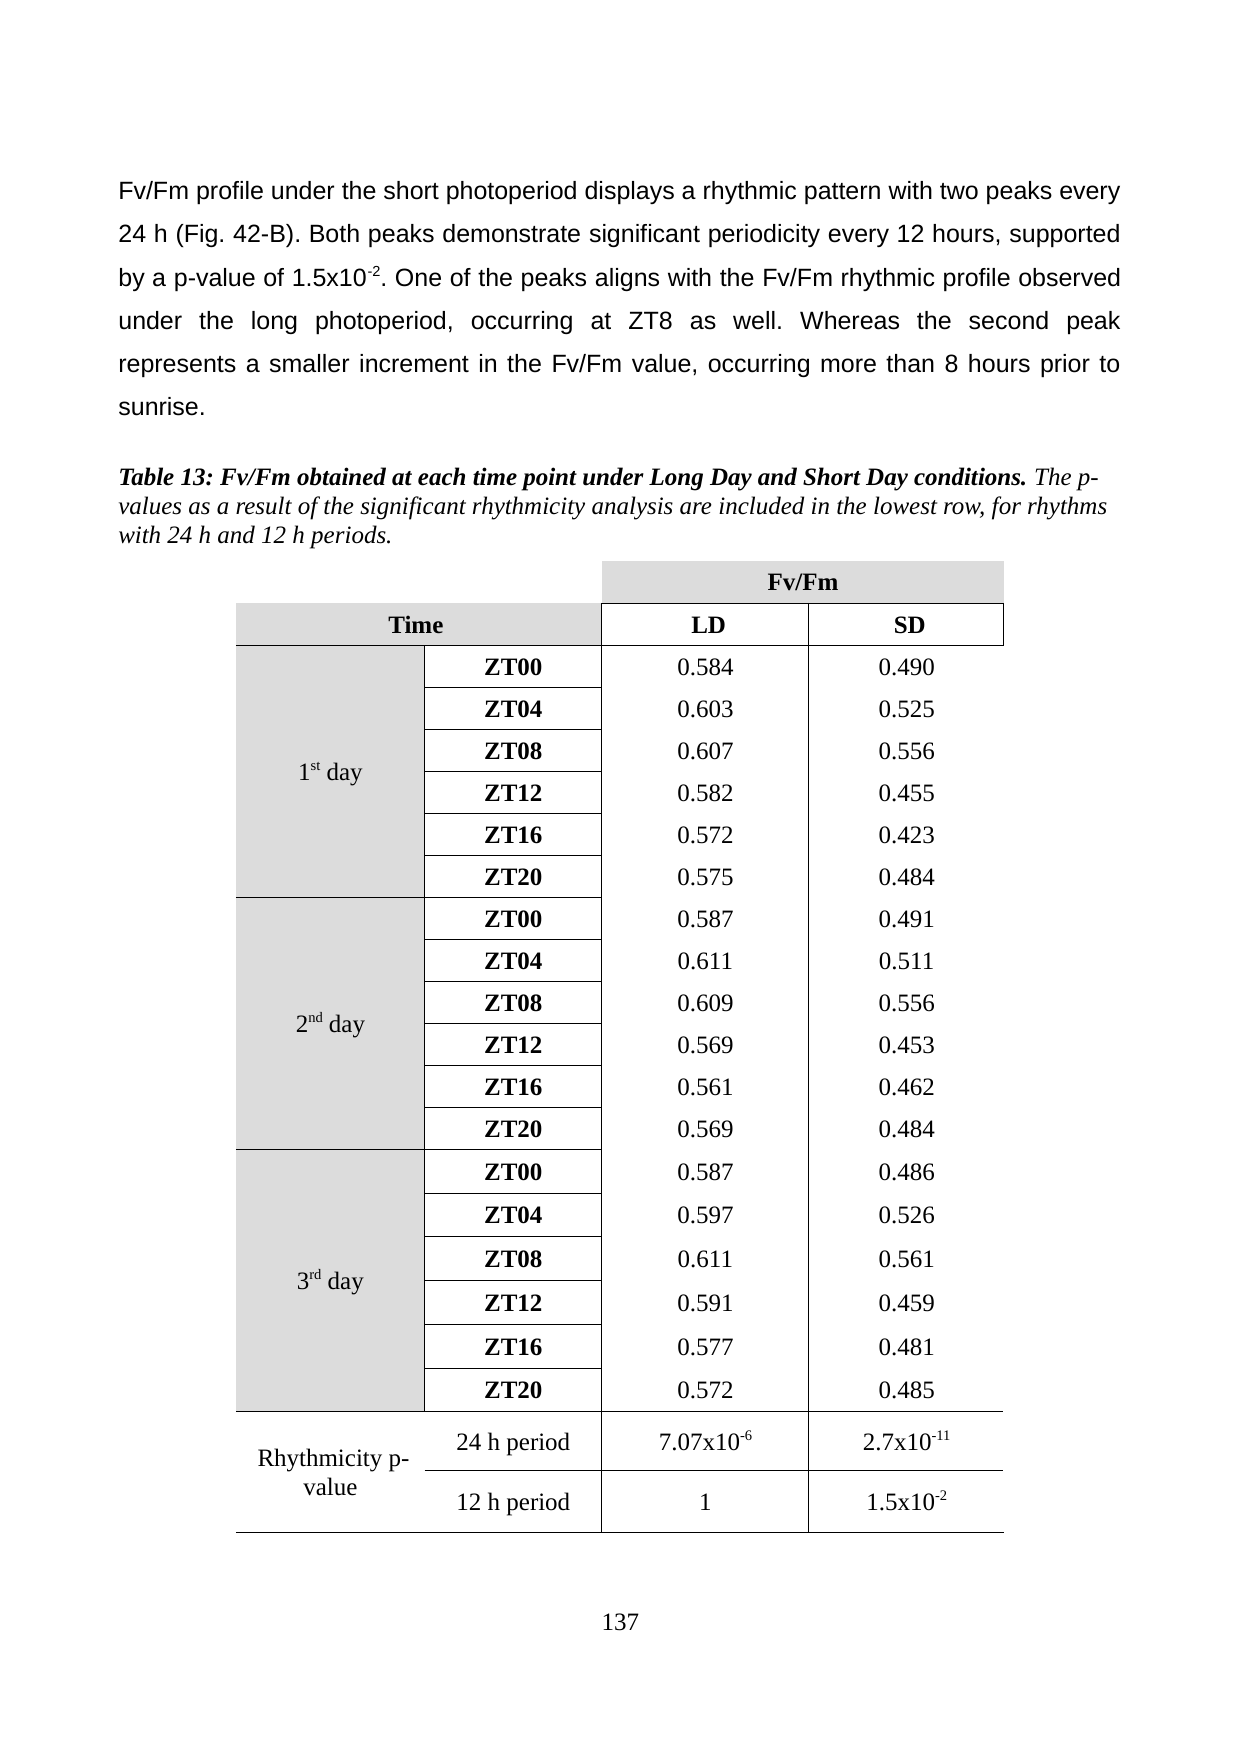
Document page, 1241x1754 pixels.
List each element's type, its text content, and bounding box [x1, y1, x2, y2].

table_cell 0.525 [809, 687, 1004, 729]
table_cell ZT16 [425, 1325, 601, 1367]
table_cell ZT08 [425, 982, 601, 1023]
table_cell 0.572 [602, 1368, 808, 1411]
table_cell 7.07x10-6 [602, 1412, 808, 1470]
table_cell 0.462 [809, 1065, 1004, 1107]
table_cell 0.490 [809, 646, 1004, 687]
table_cell 0.526 [809, 1193, 1004, 1236]
table_cell 0.591 [602, 1280, 808, 1324]
table_cell 0.611 [602, 1236, 808, 1280]
table_cell 24 h period [425, 1412, 601, 1470]
table_cell ZT04 [425, 688, 601, 729]
table_cell ZT16 [425, 1066, 601, 1107]
table_cell ZT04 [425, 940, 601, 981]
table_cell ZT08 [425, 730, 601, 771]
table_cell 0.491 [809, 897, 1004, 939]
table_cell ZT00 [425, 646, 601, 687]
table_header [425, 561, 602, 603]
table_cell 1st day [236, 646, 424, 897]
table_cell 0.556 [809, 729, 1004, 771]
table_cell 3rd day [236, 1150, 424, 1411]
table_cell ZT20 [425, 856, 601, 897]
table_cell 12 h period [425, 1471, 601, 1532]
table_cell 0.597 [602, 1193, 808, 1236]
table_cell ZT12 [425, 1024, 601, 1065]
table_cell 0.556 [809, 981, 1004, 1023]
table_cell Rhythmicity p-value [236, 1412, 424, 1532]
table_header [236, 561, 424, 603]
table_cell ZT20 [425, 1369, 601, 1411]
table_cell ZT00 [425, 1150, 601, 1192]
table_cell 1.5x10-2 [809, 1470, 1004, 1532]
table_cell 0.561 [602, 1065, 808, 1107]
table_cell 2.7x10-11 [809, 1411, 1004, 1470]
table_cell LD [602, 604, 808, 645]
table_cell 0.582 [602, 771, 808, 813]
table_cell ZT12 [425, 1281, 601, 1324]
table_cell Time [236, 603, 601, 645]
table_cell 0.569 [602, 1107, 808, 1149]
table_cell 2nd day [236, 898, 424, 1149]
table_cell ZT12 [425, 772, 601, 813]
table_cell ZT04 [425, 1194, 601, 1236]
table_cell 0.607 [602, 729, 808, 771]
table_cell 0.481 [809, 1324, 1004, 1367]
table_cell 0.485 [809, 1368, 1004, 1411]
table_cell 1 [602, 1471, 808, 1532]
table_cell 0.572 [602, 813, 808, 855]
table_header Fv/Fm [602, 561, 1004, 603]
table_cell 0.459 [809, 1280, 1004, 1324]
table_cell 0.577 [602, 1324, 808, 1367]
table_cell 0.587 [602, 1149, 808, 1192]
table_cell 0.609 [602, 981, 808, 1023]
table_cell ZT16 [425, 814, 601, 855]
table_cell 0.584 [602, 646, 808, 687]
table_cell 0.423 [809, 813, 1004, 855]
table_cell 0.611 [602, 939, 808, 981]
table_cell SD [809, 604, 1003, 645]
table_cell 0.453 [809, 1023, 1004, 1065]
table_cell 0.455 [809, 771, 1004, 813]
table_cell 0.587 [602, 897, 808, 939]
table_cell ZT20 [425, 1108, 601, 1149]
text Fv/Fm profile under the short photoperiod displays a rhythmic pattern with two peaks every 24 h (Fig. 42-B). Both peaks demonstrate significant periodicity every 12 hours, supported by a p-value of 1.5x10-2. One of the peaks aligns with the Fv/Fm rhythmic profile observed under the long photoperiod, occurring at ZT8 as well. Whereas the second peak represents a smaller increment in the Fv/Fm value, occurring more than 8 hours prior to sunrise. [118, 176, 1122, 421]
table_cell 0.484 [809, 855, 1004, 897]
table_cell 0.484 [809, 1107, 1004, 1149]
table_cell ZT00 [425, 898, 601, 939]
table_cell 0.561 [809, 1236, 1004, 1280]
text Table 13: Fv/Fm obtained at each time point under Long Day and Short Day conditions. The p-values as a result of the significant rhythmicity analysis are included in the lowest row, for rhythms with 24 h and 12 h periods. [118, 462, 1122, 548]
table_cell 0.511 [809, 939, 1004, 981]
table_cell ZT08 [425, 1237, 601, 1280]
table_cell 0.569 [602, 1023, 808, 1065]
table_cell 0.486 [809, 1149, 1004, 1192]
table_cell 0.575 [602, 855, 808, 897]
table_cell 0.603 [602, 687, 808, 729]
